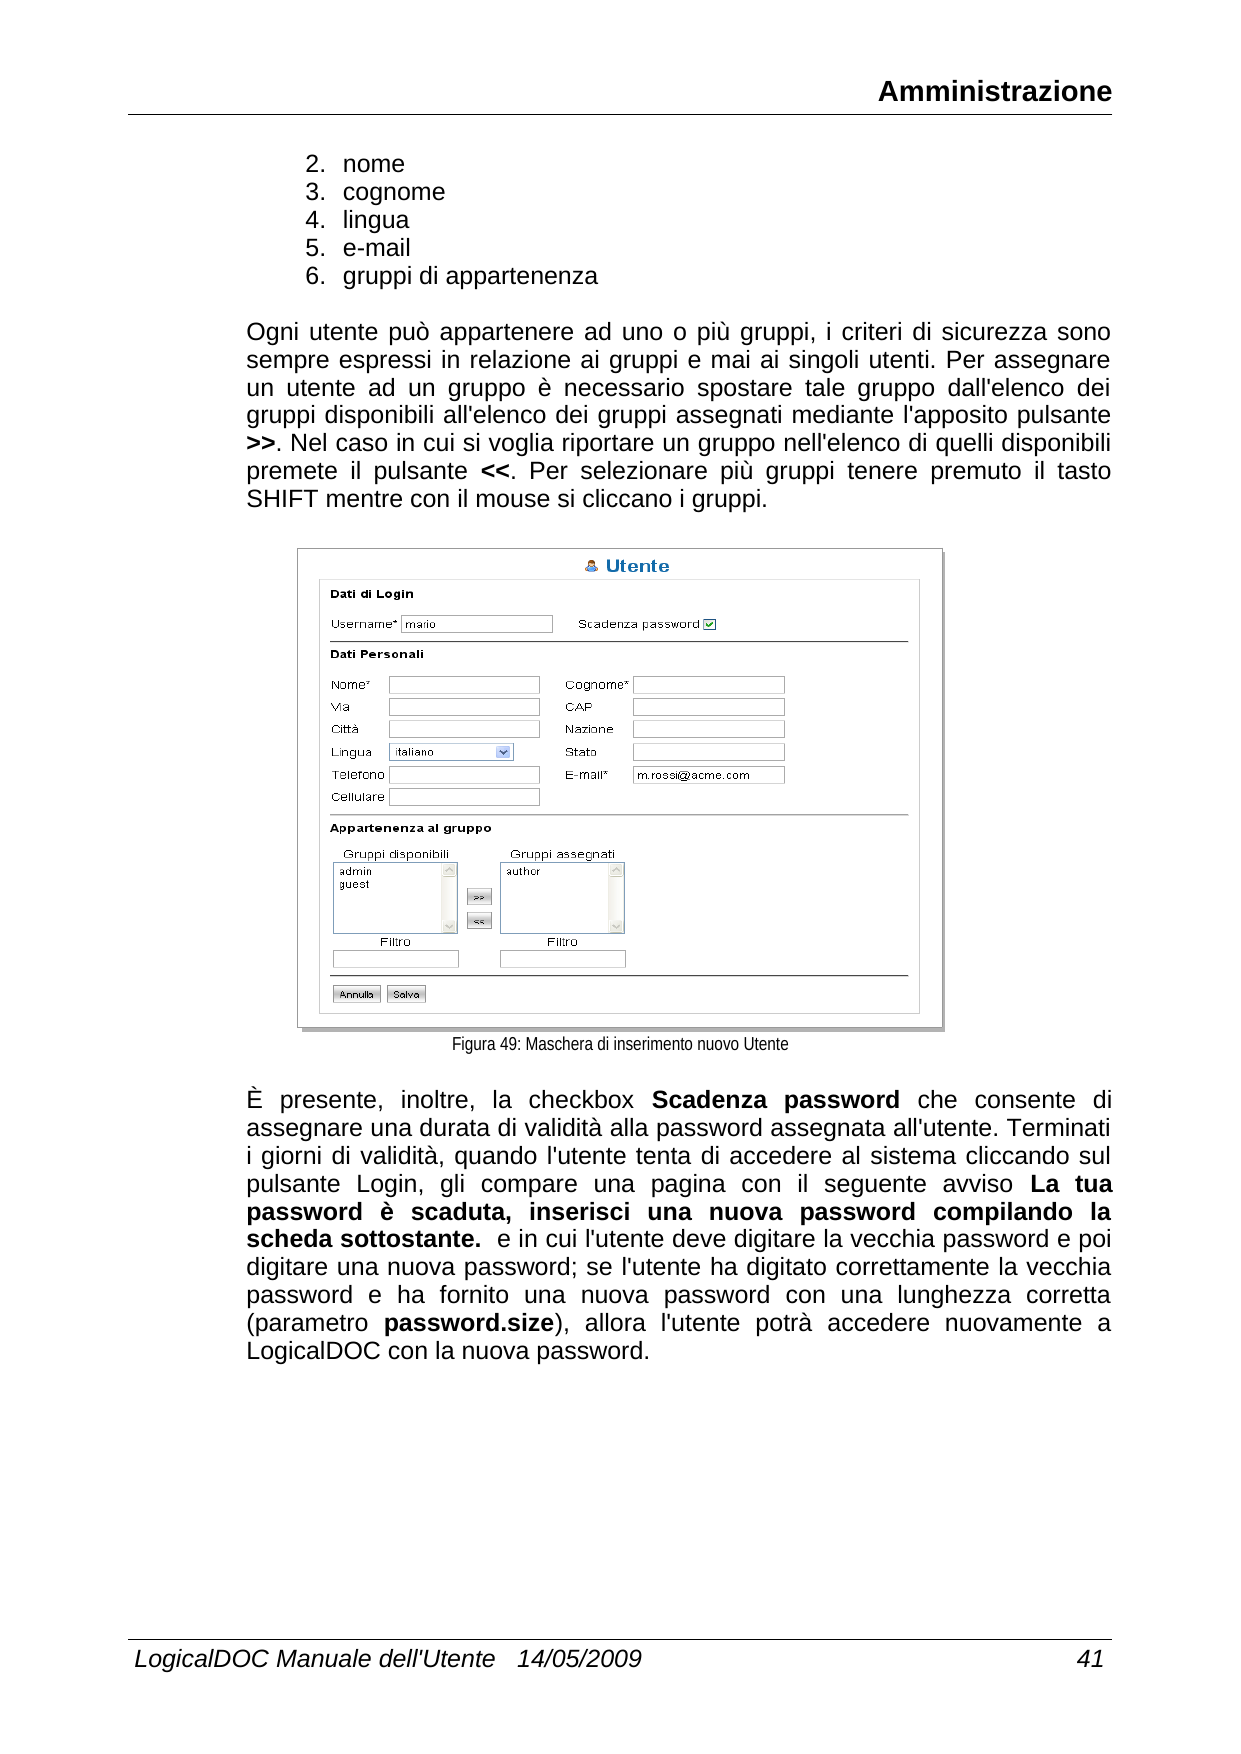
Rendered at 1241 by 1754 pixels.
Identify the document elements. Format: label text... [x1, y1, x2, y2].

list cognome [305, 178, 1112, 206]
list e-mail [305, 234, 1112, 262]
text Ogni utente può appartenere ad uno o più gruppi, i criteri di sicurezza sono sempre espressi in relazione ai gruppi e mai ai singoli utenti. Per assegnare un utente ad un gruppo è necessario spostare tale gruppo dall'elenco dei gruppi disponibili all'elenco dei gruppi assegnati mediante l'apposito pulsante >>. Nel caso in cui si voglia riportare un gruppo nell'elenco di quelli disponibili premete il pulsante <<. Per selezionare più gruppi tenere premuto il tasto SHIFT mentre con il mouse si cliccano i gruppi. [246, 317, 1112, 513]
list nome [305, 150, 1112, 178]
list lingua [305, 206, 1112, 234]
list gruppi di appartenenza [305, 262, 1112, 289]
text È presente, inoltre, la checkbox Scadenza password che consente di assegnare una durata di validità alla password assegnata all'utente. Terminati i giorni di validità, quando l'utente tenta di accedere al sistema cliccando sul pulsante Login, gli compare una pagina con il seguente avviso La tua password è scaduta, inserisci una nuova password compilando la scheda sottostante. e in cui l'utente deve digitare la vecchia password e poi digitare una nuova password; se l'utente ha digitato correttamente la vecchia password e ha fornito una nuova password con una lunghezza corretta (parametro password.size), allora l'utente potrà accedere nuovamente a LogicalDOC con la nuova password. [246, 513, 1112, 1365]
text Figura 49: Maschera di inserimento nuovo Utente [297, 1028, 943, 1054]
